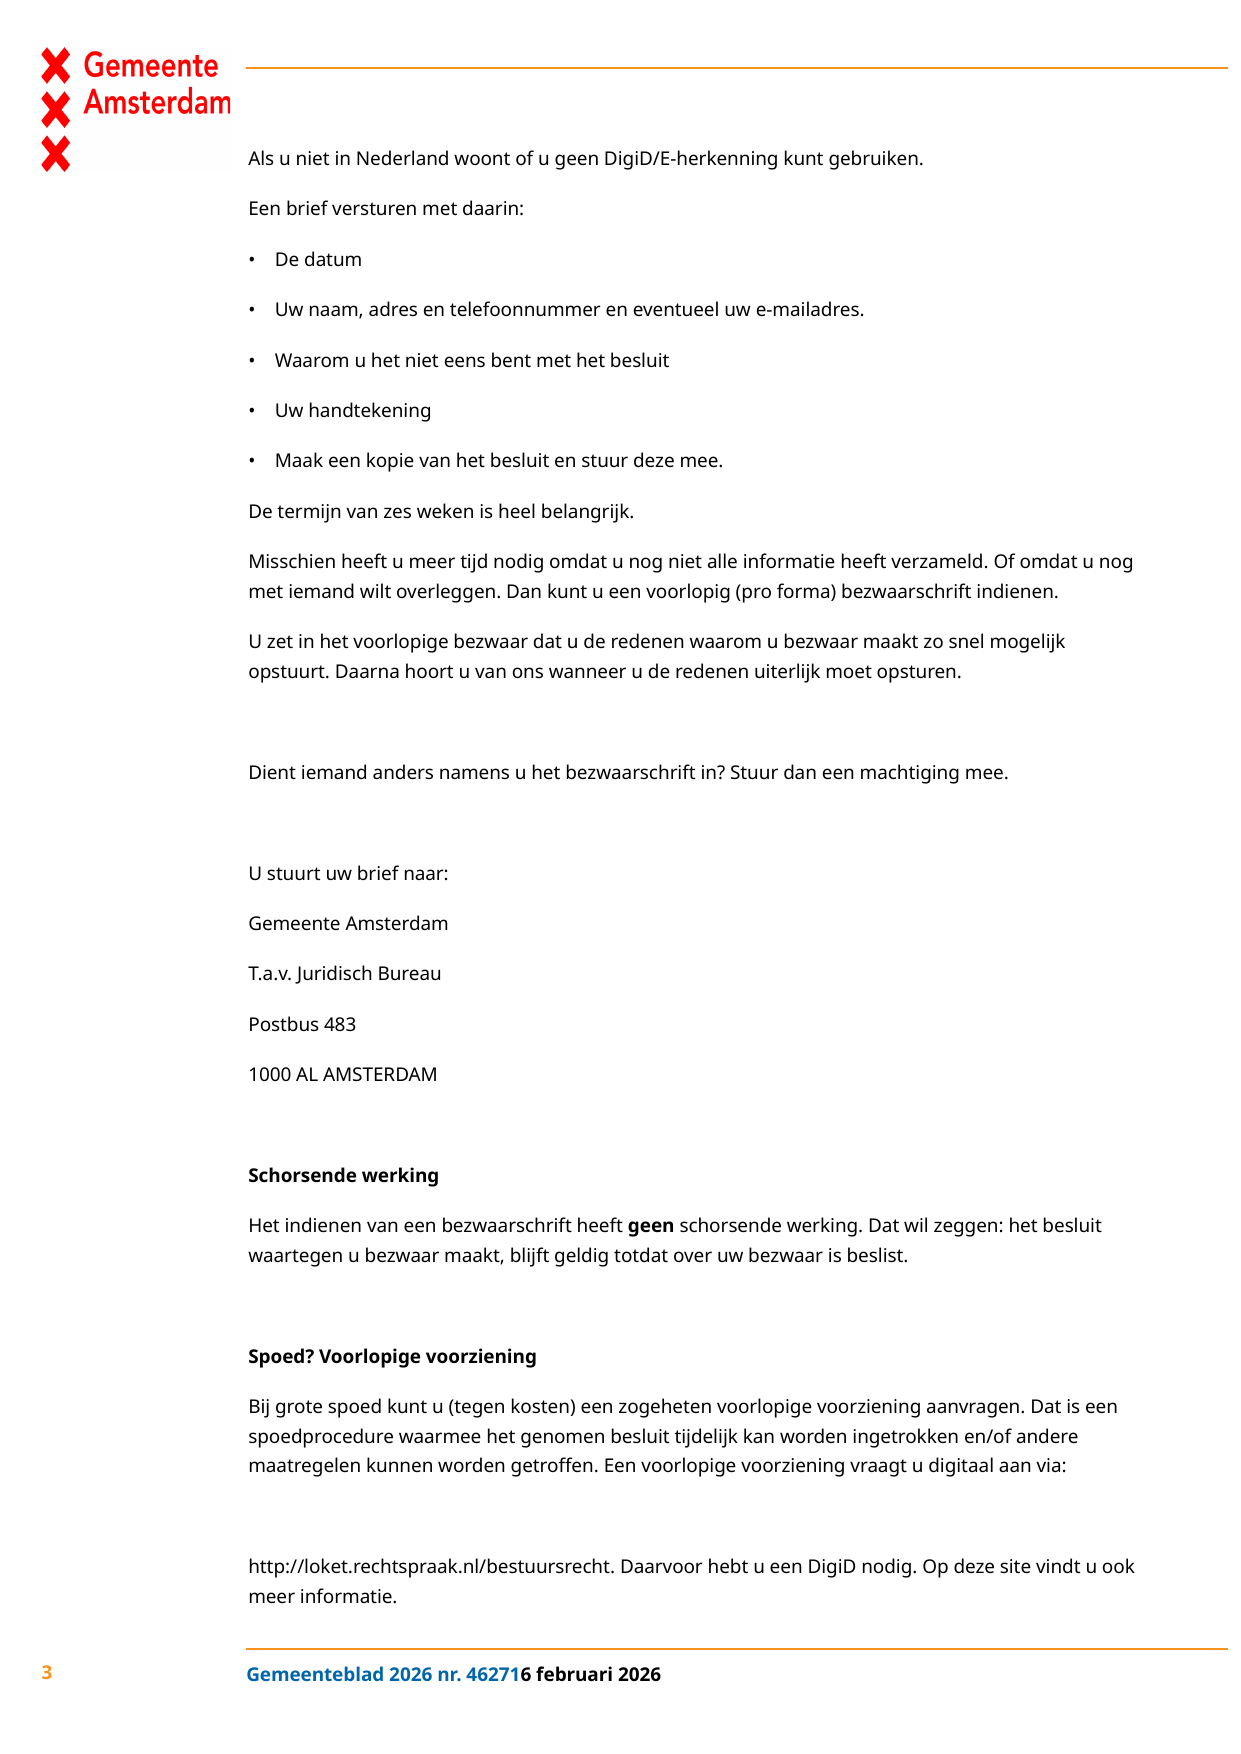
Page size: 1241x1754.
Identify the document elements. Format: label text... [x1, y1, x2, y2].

text • Uw naam, adres en telefoonnummer en eventueel uw e-mailadres. [248, 296, 1152, 322]
text Schorsende werking [248, 1162, 1152, 1188]
picture [41, 47, 231, 172]
text Gemeente Amsterdam [248, 910, 1152, 936]
text Postbus 483 [248, 1011, 1152, 1037]
text Misschien heeft u meer tijd nodig omdat u nog niet alle informatie heeft verzameld. Of omdat u nog met iemand wilt overleggen. Dan kunt u een voorlopig (pro forma) bezwaarschrift indienen. [248, 548, 1152, 604]
text U stuurt uw brief naar: [248, 860, 1152, 886]
text Dient iemand anders namens u het bezwaarschrift in? Stuur dan een machtiging mee. [248, 759, 1152, 785]
text • Maak een kopie van het besluit en stuur deze mee. [248, 448, 1152, 473]
text • De datum [248, 246, 1152, 272]
text U zet in het voorlopige bezwaar dat u de redenen waarom u bezwaar maakt zo snel mogelijk opstuurt. Daarna hoort u van ons wanneer u de redenen uiterlijk moet opsturen. [248, 628, 1152, 684]
text T.a.v. Juridisch Bureau [248, 961, 1152, 986]
text Als u niet in Nederland woont of u geen DigiD/E-herkenning kunt gebruiken. [248, 145, 1152, 171]
text 1000 AL AMSTERDAM [248, 1061, 1152, 1087]
text De termijn van zes weken is heel belangrijk. [248, 498, 1152, 524]
text Het indienen van een bezwaarschrift heeft geen schorsende werking. Dat wil zeggen: het besluit waartegen u bezwaar maakt, blijft geldig totdat over uw bezwaar is beslist. [248, 1213, 1152, 1268]
text Een brief versturen met daarin: [248, 196, 1152, 221]
text • Waarom u het niet eens bent met het besluit [248, 347, 1152, 373]
text Spoed? Voorlopige voorziening [248, 1343, 1152, 1369]
text http://loket.rechtspraak.nl/bestuursrecht. Daarvoor hebt u een DigiD nodig. Op deze site vindt u ook meer informatie. [248, 1553, 1152, 1609]
text Bij grote spoed kunt u (tegen kosten) een zogeheten voorlopige voorziening aanvragen. Dat is een spoedprocedure waarmee het genomen besluit tijdelijk kan worden ingetrokken en/of andere maatregelen kunnen worden getroffen. Een voorlopige voorziening vraagt u digitaal aan via: [248, 1393, 1152, 1478]
text • Uw handtekening [248, 397, 1152, 423]
